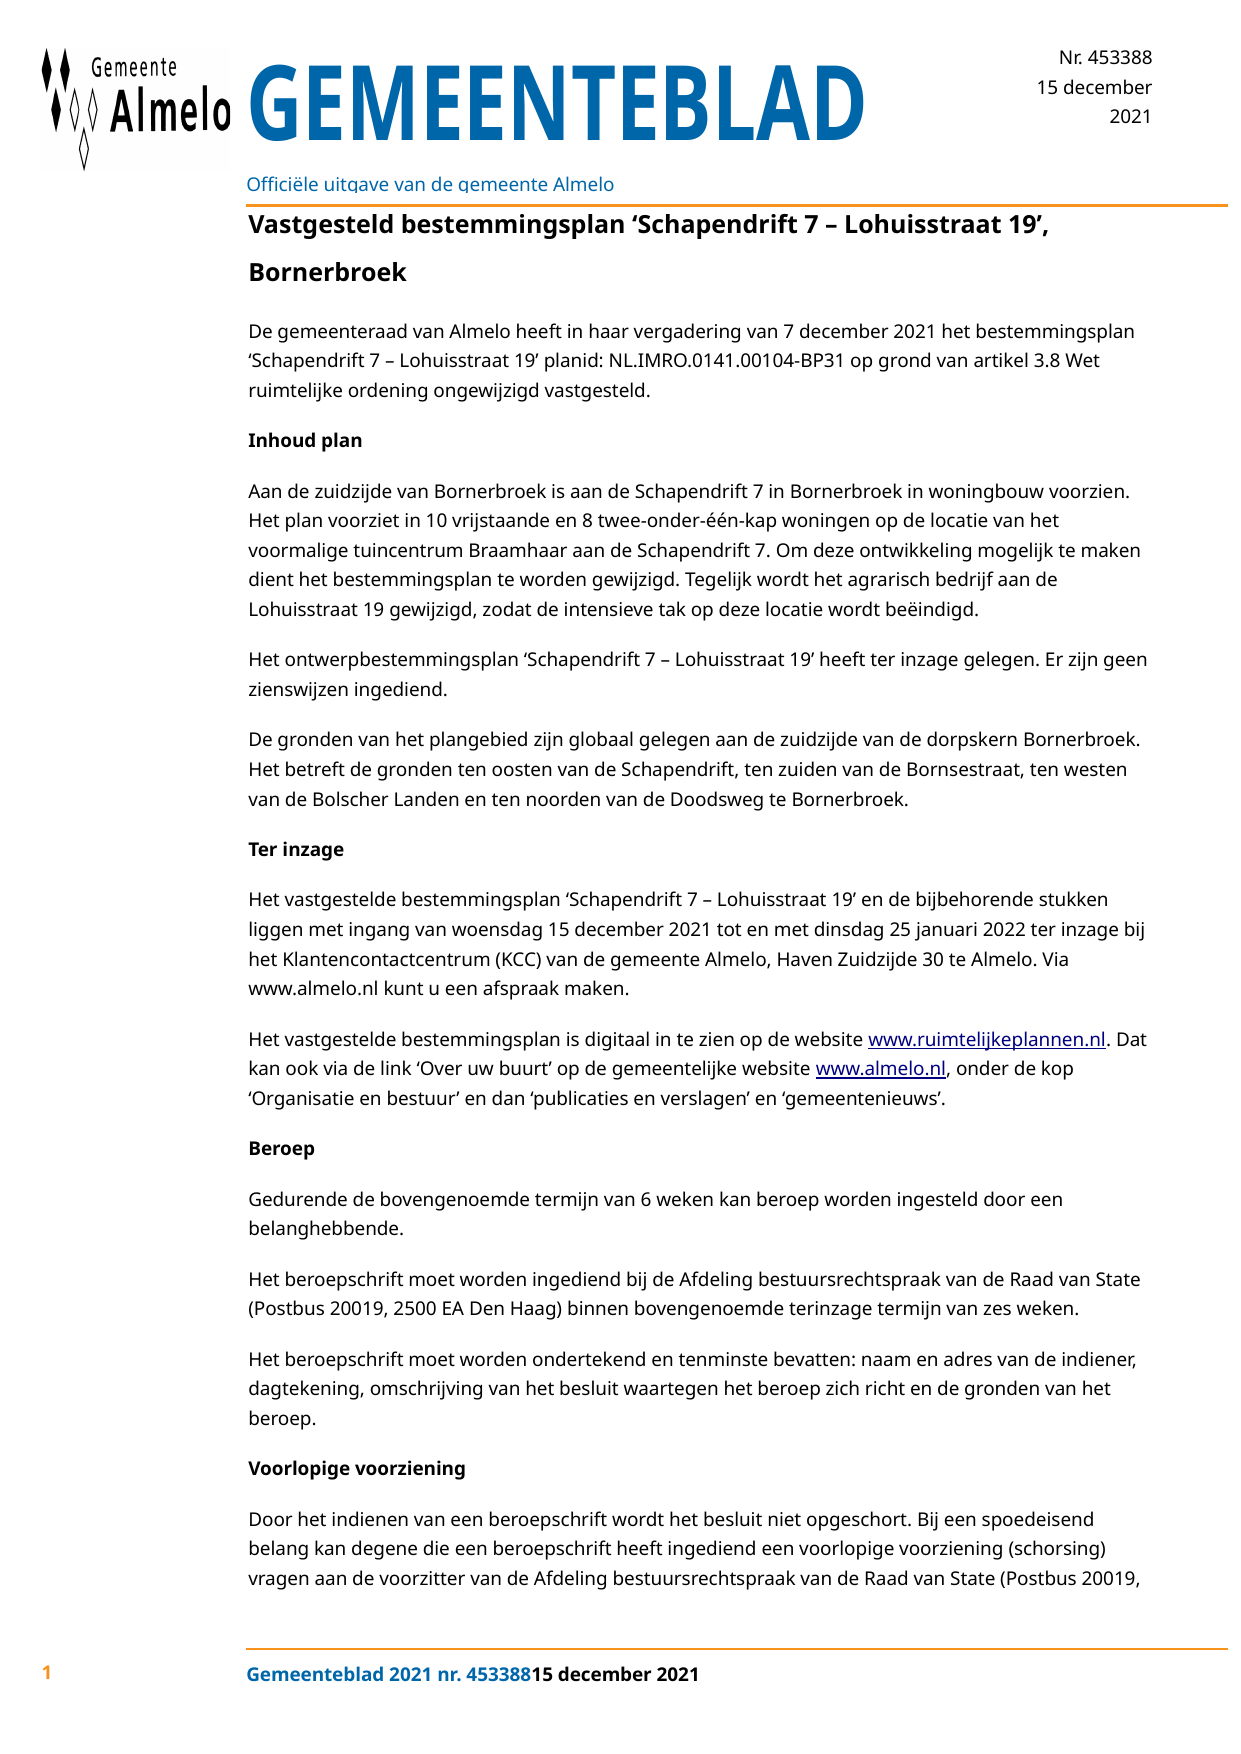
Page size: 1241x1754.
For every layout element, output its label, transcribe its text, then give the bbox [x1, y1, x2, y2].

text Door het indienen van een beroepschrift wordt het besluit niet opgeschort. Bij een spoedeisend belang kan degene die een beroepschrift heeft ingediend een voorlopige voorziening (schorsing) vragen aan de voorzitter van de Afdeling bestuursrechtspraak van de Raad van State (Postbus 20019, [248, 1506, 1152, 1591]
text De gemeenteraad van Almelo heeft in haar vergadering van 7 december 2021 het bestemmingsplan ‘Schapendrift 7 – Lohuisstraat 19’ planid: NL.IMRO.0141.00104-BP31 op grond van artikel 3.8 Wet ruimtelijke ordening ongewijzigd vastgesteld. [248, 318, 1152, 403]
text Ter inzage [248, 836, 1152, 862]
text Vastgesteld bestemmingsplan ‘Schapendrift 7 – Lohuisstraat 19’, Bornerbroek [248, 207, 1152, 288]
text Het ontwerpbestemmingsplan ‘Schapendrift 7 – Lohuisstraat 19’ heeft ter inzage gelegen. Er zijn geen zienswijzen ingediend. [248, 647, 1152, 702]
text Het vastgestelde bestemmingsplan ‘Schapendrift 7 – Lohuisstraat 19’ en de bijbehorende stukken liggen met ingang van woensdag 15 december 2021 tot en met dinsdag 25 januari 2022 ter inzage bij het Klantencontactcentrum (KCC) van de gemeente Almelo, Haven Zuidzijde 30 te Almelo. Via www.almelo.nl kunt u een afspraak maken. [248, 887, 1152, 1001]
text Het vastgestelde bestemmingsplan is digitaal in te zien op de website www.ruimtelijkeplannen.nl. Dat kan ook via de link ‘Over uw buurt’ op de gemeentelijke website www.almelo.nl, onder de kop ‘Organisatie en bestuur’ en dan ‘publicaties en verslagen’ en ‘gemeentenieuws’. [248, 1026, 1152, 1111]
picture [41, 47, 231, 172]
text Het beroepschrift moet worden ondertekend en tenminste bevatten: naam en adres van de indiener, dagtekening, omschrijving van het besluit waartegen het beroep zich richt en de gronden van het beroep. [248, 1346, 1152, 1431]
text Inhoud plan [248, 427, 1152, 453]
text De gronden van het plangebied zijn globaal gelegen aan de zuidzijde van de dorpskern Bornerbroek. Het betreft de gronden ten oosten van de Schapendrift, ten zuiden van de Bornsestraat, ten westen van de Bolscher Landen en ten noorden van de Doodsweg te Bornerbroek. [248, 727, 1152, 812]
text Beroep [248, 1135, 1152, 1161]
text Aan de zuidzijde van Bornerbroek is aan de Schapendrift 7 in Bornerbroek in woningbouw voorzien. Het plan voorziet in 10 vrijstaande en 8 twee-onder-één-kap woningen op de locatie van het voormalige tuincentrum Braamhaar aan de Schapendrift 7. Om deze ontwikkeling mogelijk te maken dient het bestemmingsplan te worden gewijzigd. Tegelijk wordt het agrarisch bedrijf aan de Lohuisstraat 19 gewijzigd, zodat de intensieve tak op deze locatie wordt beëindigd. [248, 478, 1152, 622]
text Het beroepschrift moet worden ingediend bij de Afdeling bestuursrechtspraak van de Raad van State (Postbus 20019, 2500 EA Den Haag) binnen bovengenoemde terinzage termijn van zes weken. [248, 1266, 1152, 1321]
text Gedurende de bovengenoemde termijn van 6 weken kan beroep worden ingesteld door een belanghebbende. [248, 1186, 1152, 1241]
text Voorlopige voorziening [248, 1455, 1152, 1481]
